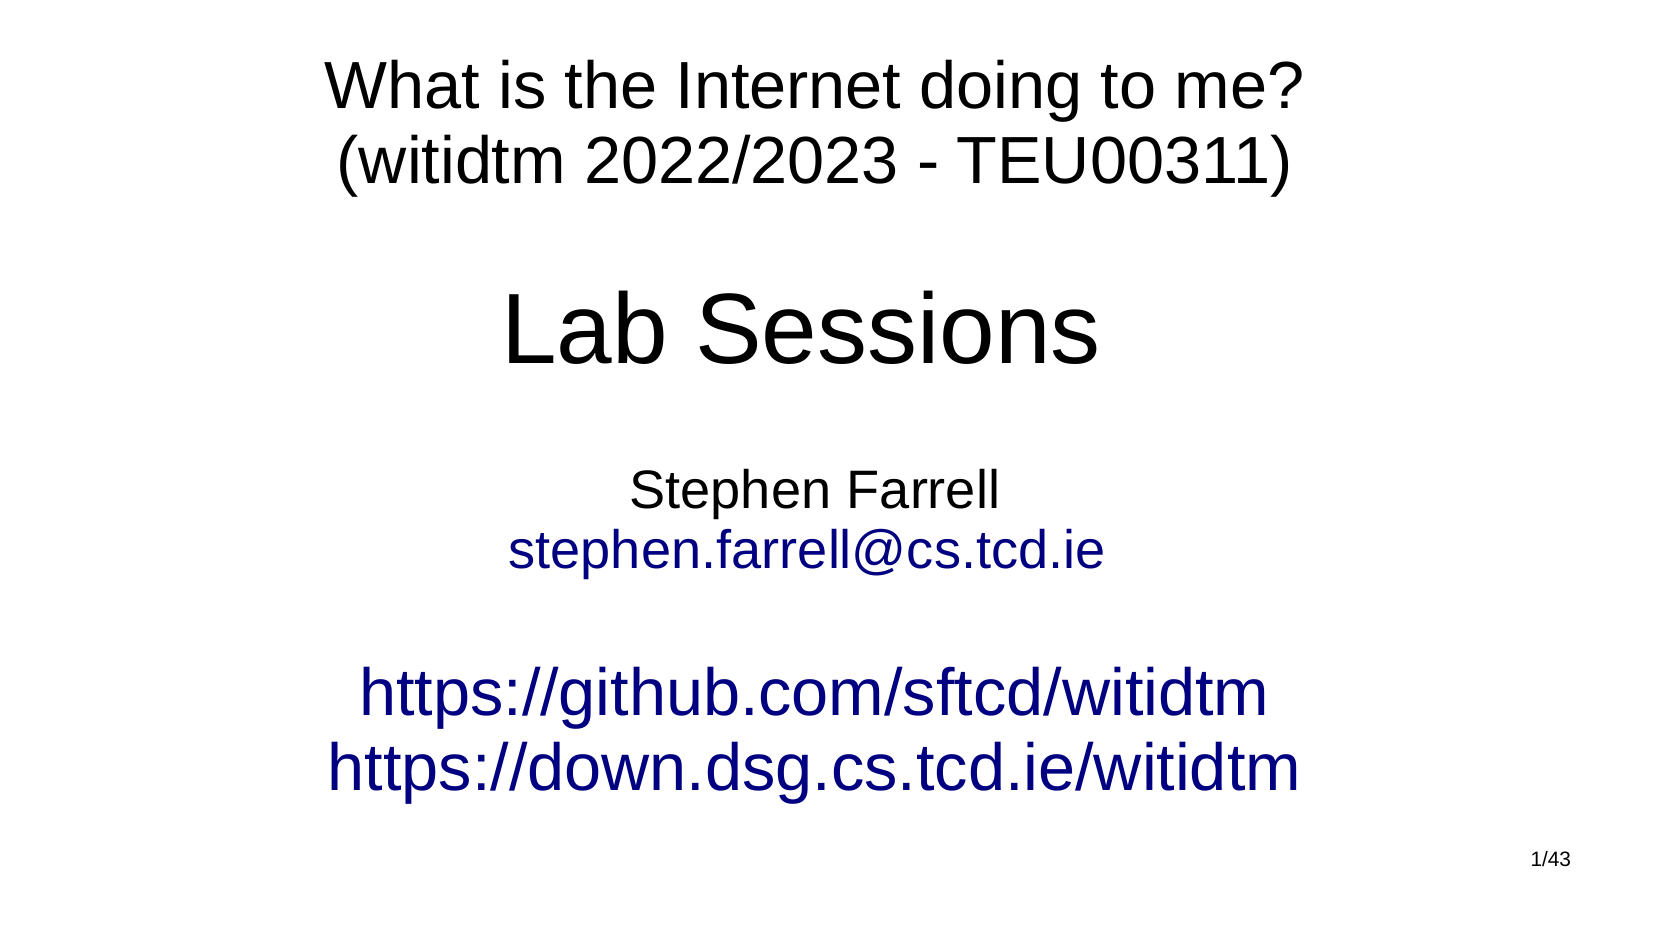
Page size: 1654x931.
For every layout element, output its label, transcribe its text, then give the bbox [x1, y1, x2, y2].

subtitle What is the Internet doing to me? (witidtm 2022/2023 - TEU00311) Lab Sessions Stephen Farrell stephen.farrell@cs.tcd.ie https://github.com/sftcd/witidtm https://down.dsg.cs.tcd.ie/witidtm [70, 48, 1559, 922]
